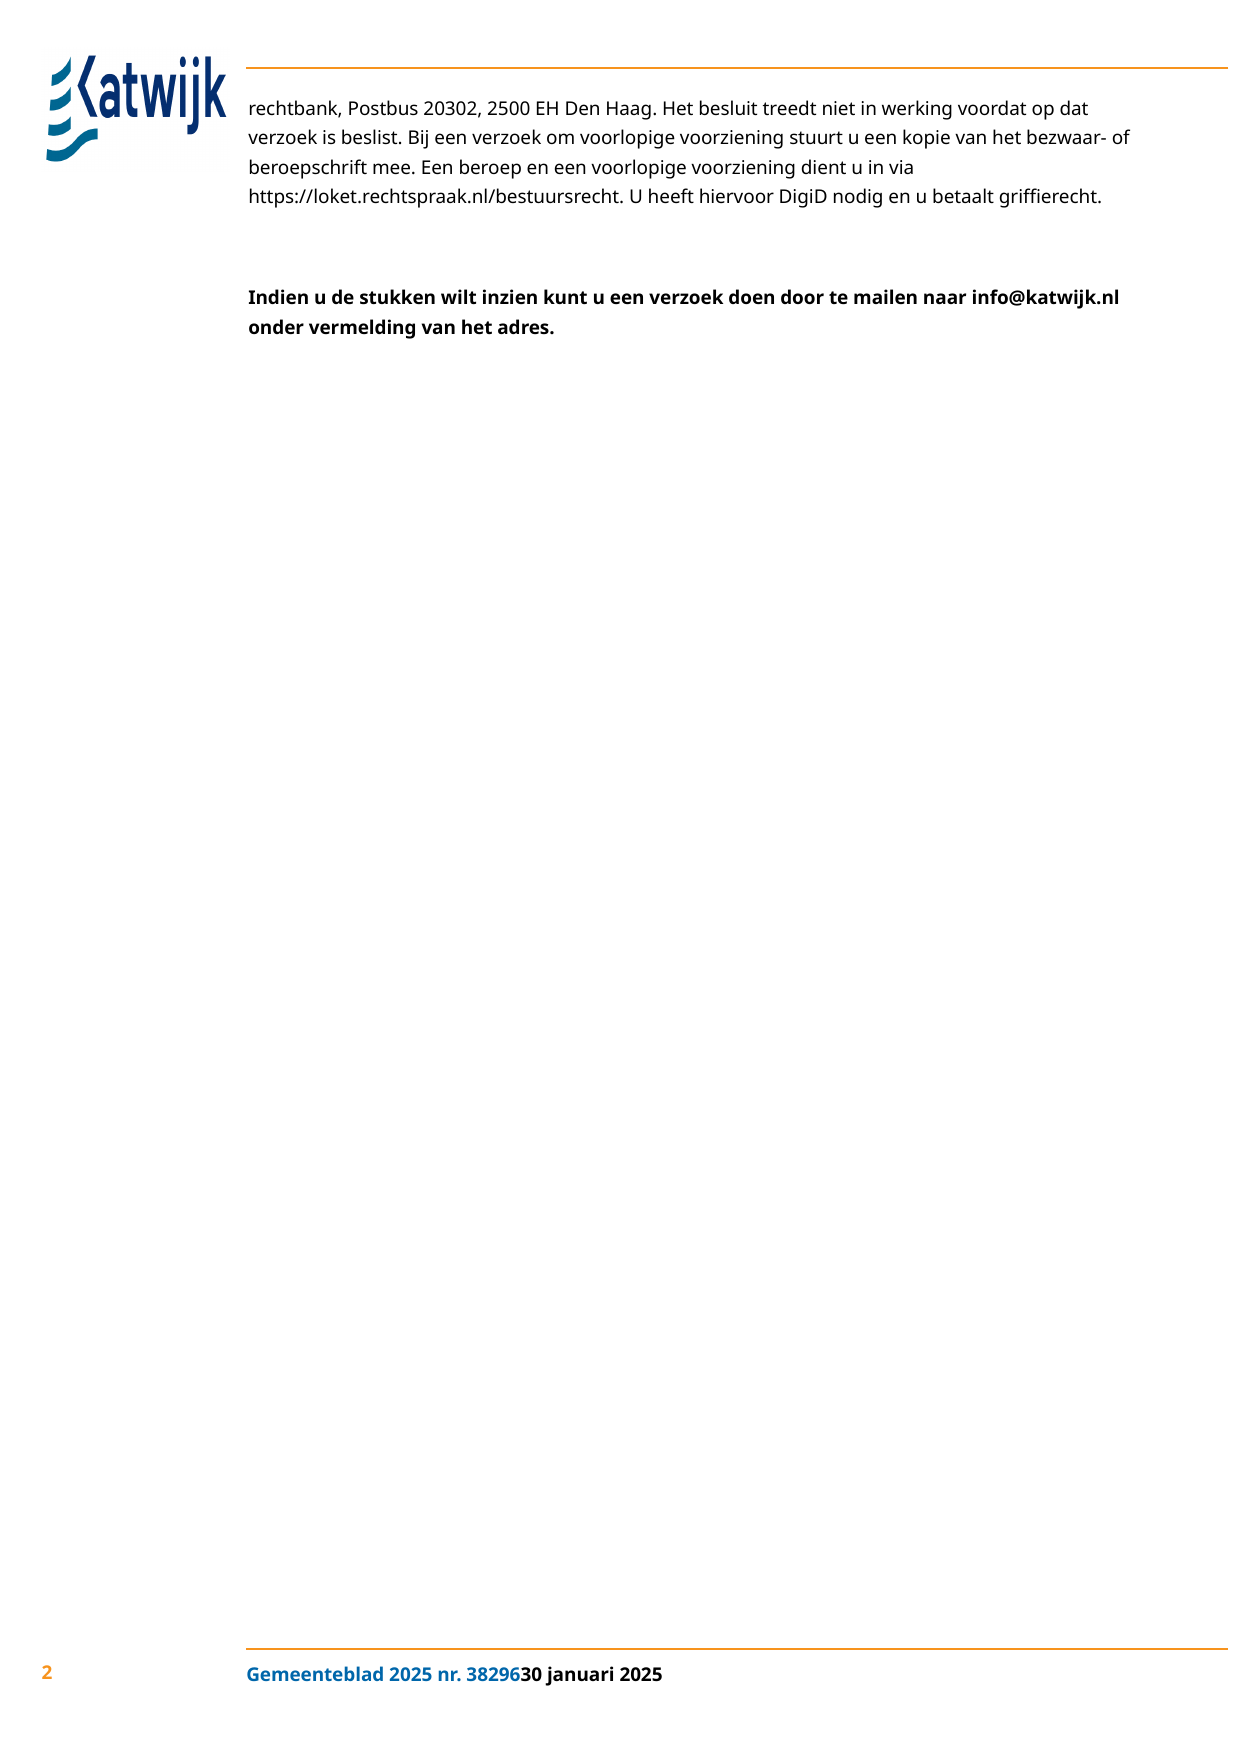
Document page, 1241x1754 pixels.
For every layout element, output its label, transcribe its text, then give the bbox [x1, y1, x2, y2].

text rechtbank, Postbus 20302, 2500 EH Den Haag. Het besluit treedt niet in werking voordat op dat verzoek is beslist. Bij een verzoek om voorlopige voorziening stuurt u een kopie van het bezwaar- of beroepschrift mee. Een beroep en een voorlopige voorziening dient u in via https://loket.rechtspraak.nl/bestuursrecht. U heeft hiervoor DigiD nodig en u betaalt griffierecht. [248, 95, 1152, 209]
text Indien u de stukken wilt inzien kunt u een verzoek doen door te mailen naar info@katwijk.nl onder vermelding van het adres. [248, 284, 1152, 340]
picture [41, 47, 231, 172]
